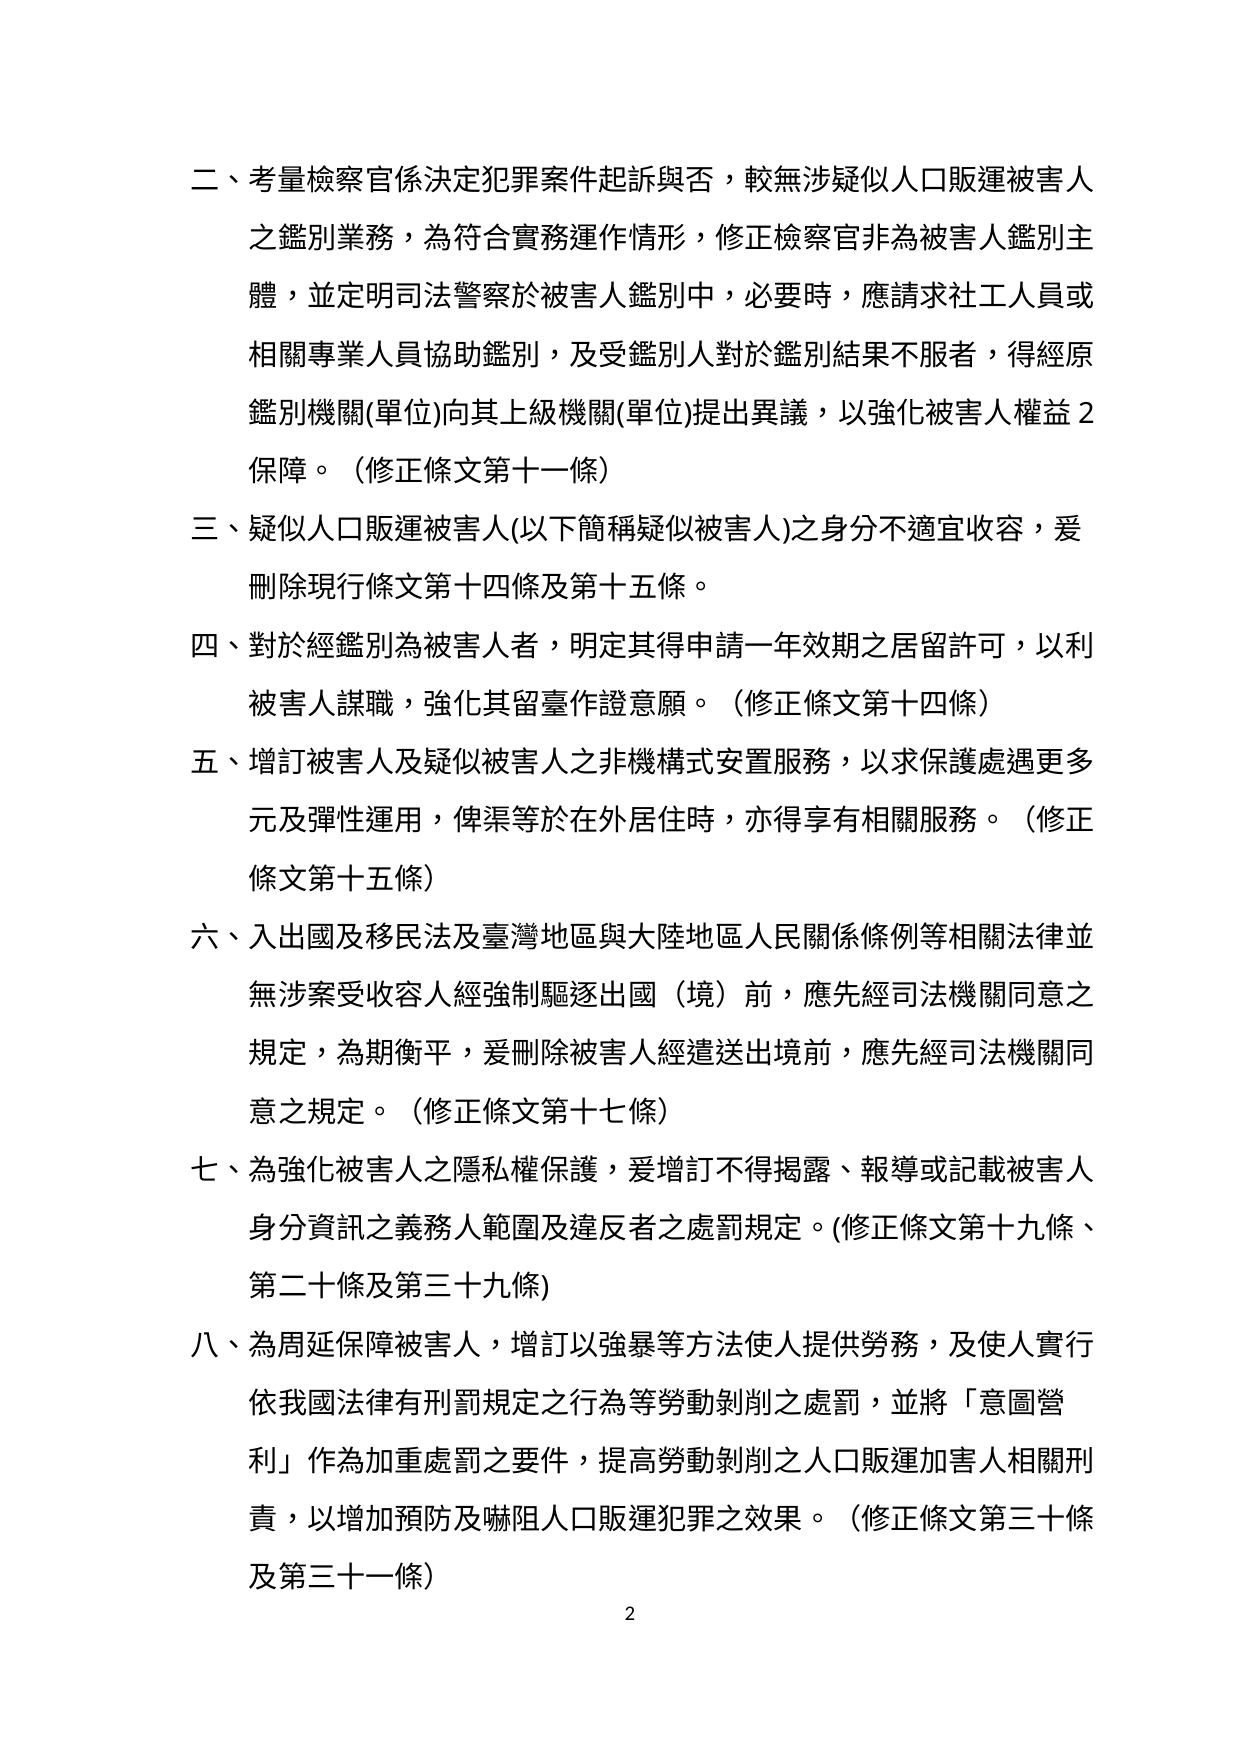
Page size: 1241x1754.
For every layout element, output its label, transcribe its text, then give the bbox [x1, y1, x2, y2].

title 四、對於經鑑別為被害人者，明定其得申請一年效期之居留許可，以利被害人謀職，強化其留臺作證意願。（修正條文第十四條） [190, 609, 1111, 726]
title 八、為周延保障被害人，增訂以強暴等方法使人提供勞務，及使人實行依我國法律有刑罰規定之行為等勞動剝削之處罰，並將「意圖營利」作為加重處罰之要件，提高勞動剝削之人口販運加害人相關刑責，以增加預防及嚇阻人口販運犯罪之效果。（修正條文第三十條及第三十一條） [190, 1308, 1111, 1599]
title 三、疑似人口販運被害人(以下簡稱疑似被害人)之身分不適宜收容，爰刪除現行條文第十四條及第十五條。 [190, 493, 1111, 609]
title 五、增訂被害人及疑似被害人之非機構式安置服務，以求保護處遇更多元及彈性運用，俾渠等於在外居住時，亦得享有相關服務。（修正 條文第十五條） [190, 726, 1111, 901]
title 二、考量檢察官係決定犯罪案件起訴與否，較無涉疑似人口販運被害人之鑑別業務，為符合實務運作情形，修正檢察官非為被害人鑑別主體，並定明司法警察於被害人鑑別中，必要時，應請求社工人員或相關專業人員協助鑑別，及受鑑別人對於鑑別結果不服者，得經原鑑別機關(單位)向其上級機關(單位)提出異議，以強化被害人權益 2 保障。（修正條文第十一條） [190, 144, 1111, 493]
title 七、為強化被害人之隱私權保護，爰增訂不得揭露、報導或記載被害人身分資訊之義務人範圍及違反者之處罰規定。(修正條文第十九條、第二十條及第三十九條) [190, 1134, 1111, 1308]
title 六、入出國及移民法及臺灣地區與大陸地區人民關係條例等相關法律並無涉案受收容人經強制驅逐出國（境）前，應先經司法機關同意之規定，為期衡平，爰刪除被害人經遣送出境前，應先經司法機關同意之規定。（修正條文第十七條） [190, 901, 1111, 1134]
